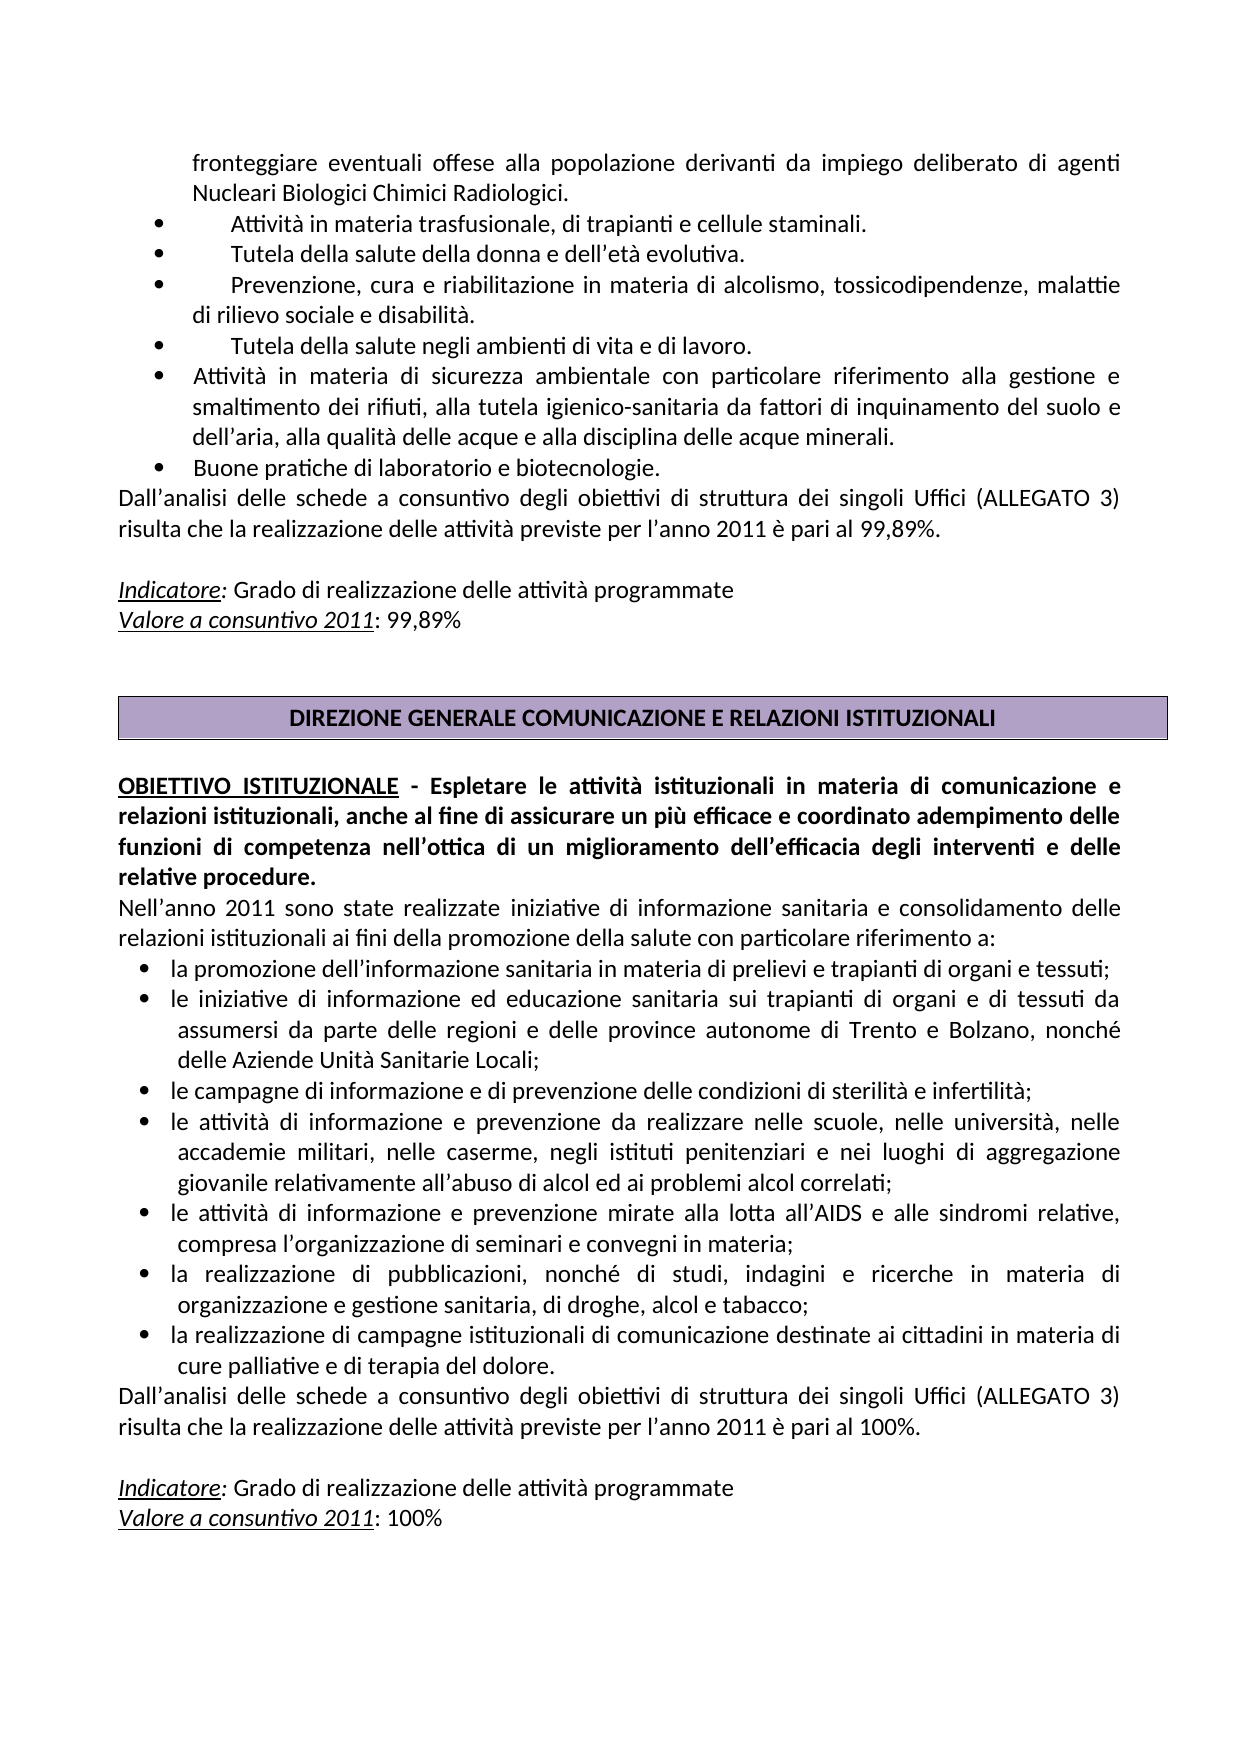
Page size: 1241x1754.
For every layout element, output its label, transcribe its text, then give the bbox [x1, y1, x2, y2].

list la promozione dell’informazione sanitaria in materia di prelievi e trapianti di organi e tessuti; [140, 953, 1122, 984]
list le attività di informazione e prevenzione da realizzare nelle scuole, nelle università, nelle accademie militari, nelle caserme, negli istituti penitenziari e nei luoghi di aggregazione giovanile relativamente all’abuso di alcol ed ai problemi alcol correlati; [140, 1106, 1122, 1197]
list le campagne di informazione e di prevenzione delle condizioni di sterilità e infertilità; [140, 1075, 1122, 1106]
list Attività in materia di sicurezza ambientale con particolare riferimento alla gestione e smaltimento dei rifiuti, alla tutela igienico-sanitaria da fattori di inquinamento del suolo e dell’aria, alla qualità delle acque e alla disciplina delle acque minerali. [154, 361, 1122, 452]
list le iniziative di informazione ed educazione sanitaria sui trapianti di organi e di tessuti da assumersi da parte delle regioni e delle province autonome di Trento e Bolzano, nonché delle Aziende Unità Sanitarie Locali; [140, 984, 1122, 1075]
list Attività in materia trasfusionale, di trapianti e cellule staminali. [154, 208, 1122, 238]
list Buone pratiche di laboratorio e biotecnologie. [154, 452, 1122, 483]
list Tutela della salute negli ambienti di vita e di lavoro. [154, 330, 1122, 361]
text Valore a consuntivo 2011: 100% [118, 1502, 1122, 1533]
text Indicatore: Grado di realizzazione delle attività programmate [118, 1472, 1122, 1502]
list la realizzazione di campagne istituzionali di comunicazione destinate ai cittadini in materia di cure palliative e di terapia del dolore. [140, 1319, 1122, 1380]
text Indicatore: Grado di realizzazione delle attività programmate [118, 574, 1122, 605]
text Nell’anno 2011 sono state realizzate iniziative di informazione sanitaria e consolidamento delle relazioni istituzionali ai fini della promozione della salute con particolare riferimento a: [118, 892, 1122, 953]
list la realizzazione di pubblicazioni, nonché di studi, indagini e ricerche in materia di organizzazione e gestione sanitaria, di droghe, alcol e tabacco; [140, 1258, 1122, 1319]
table_header DIREZIONE GENERALE COMUNICAZIONE E RELAZIONI ISTITUZIONALI [119, 697, 1167, 738]
text Dall’analisi delle schede a consuntivo degli obiettivi di struttura dei singoli Uffici (ALLEGATO 3) risulta che la realizzazione delle attività previste per l’anno 2011 è pari al 100%. [118, 1380, 1122, 1441]
text OBIETTIVO ISTITUZIONALE - Espletare le attività istituzionali in materia di comunicazione e relazioni istituzionali, anche al fine di assicurare un più efficace e coordinato adempimento delle funzioni di competenza nell’ottica di un miglioramento dell’efficacia degli interventi e delle relative procedure. [118, 770, 1122, 892]
text Dall’analisi delle schede a consuntivo degli obiettivi di struttura dei singoli Uffici (ALLEGATO 3) risulta che la realizzazione delle attività previste per l’anno 2011 è pari al 99,89%. [118, 483, 1122, 544]
list le attività di informazione e prevenzione mirate alla lotta all’AIDS e alle sindromi relative, compresa l’organizzazione di seminari e convegni in materia; [140, 1197, 1122, 1258]
list fronteggiare eventuali offese alla popolazione derivanti da impiego deliberato di agenti Nucleari Biologici Chimici Radiologici. [154, 147, 1122, 208]
text Valore a consuntivo 2011: 99,89% [118, 605, 1122, 635]
list Prevenzione, cura e riabilitazione in materia di alcolismo, tossicodipendenze, malattie di rilievo sociale e disabilità. [154, 269, 1122, 330]
list Tutela della salute della donna e dell’età evolutiva. [154, 238, 1122, 269]
